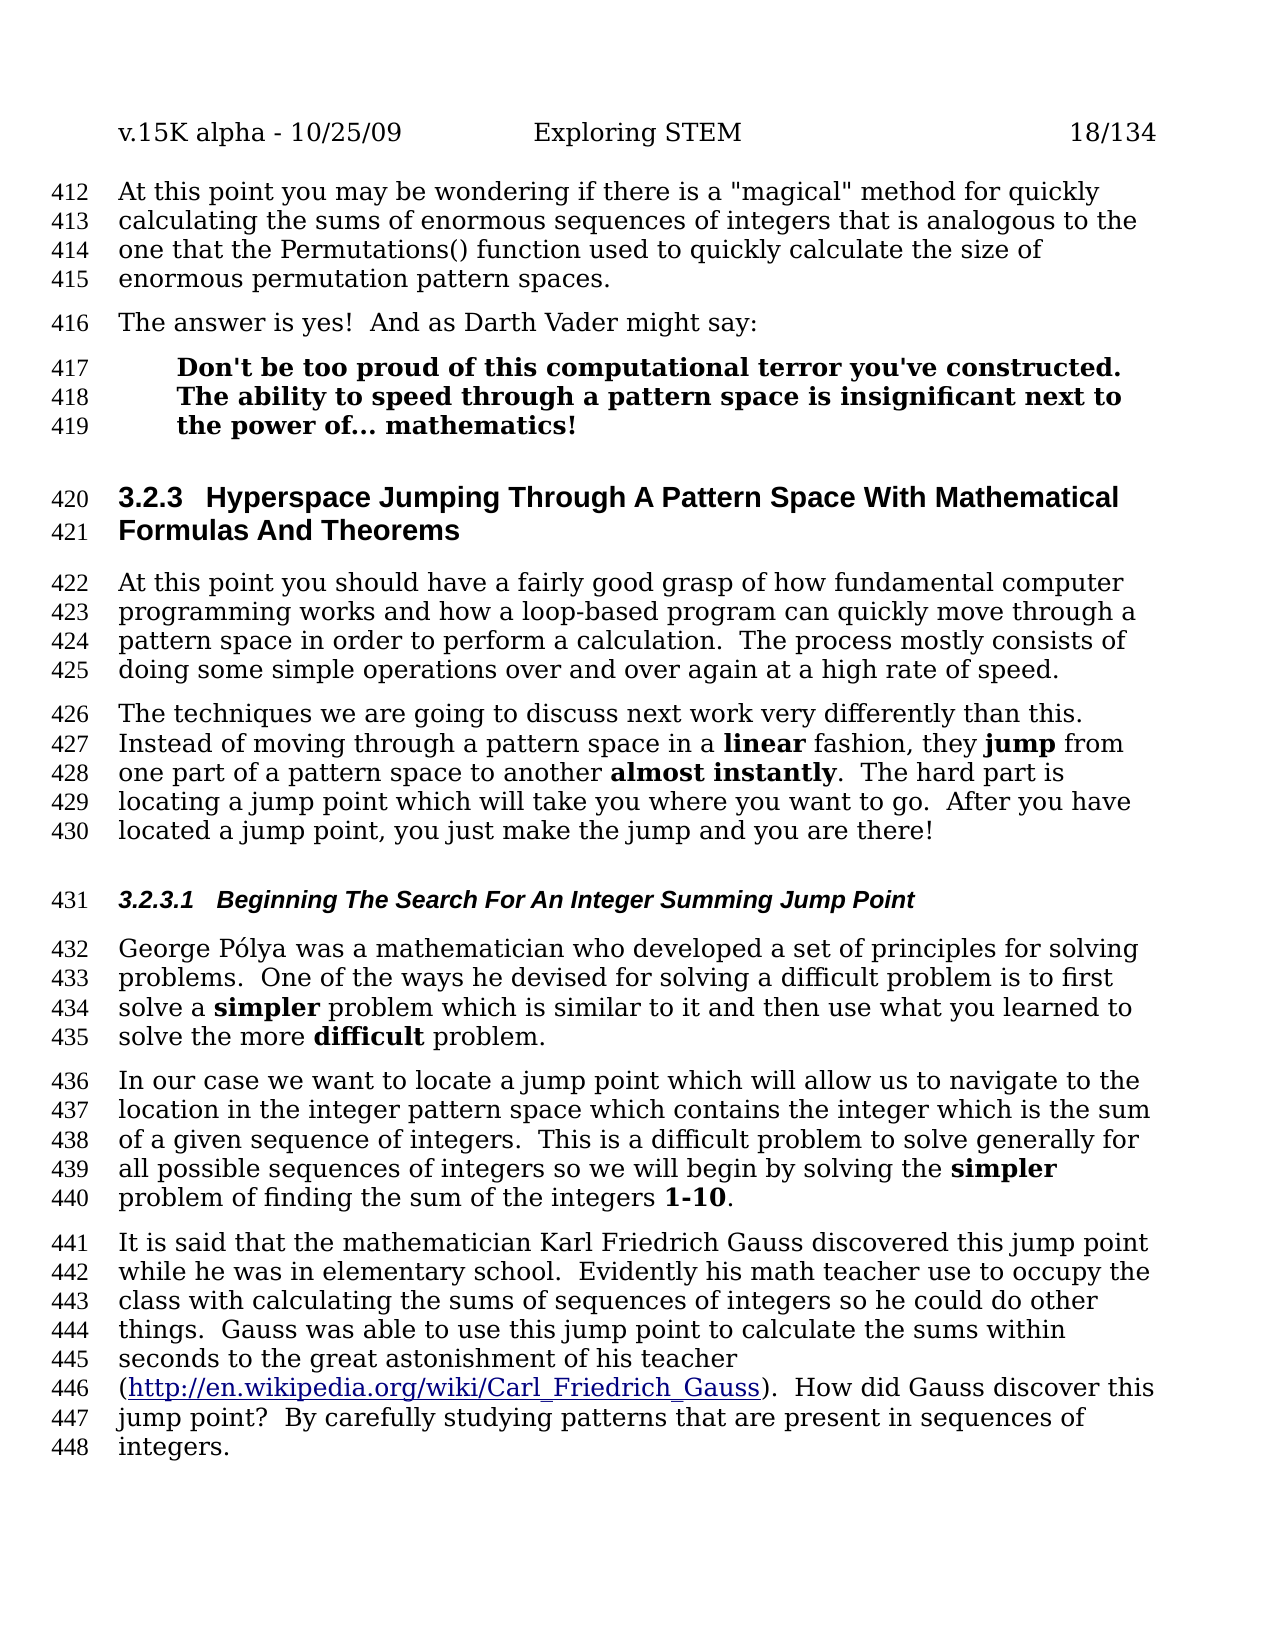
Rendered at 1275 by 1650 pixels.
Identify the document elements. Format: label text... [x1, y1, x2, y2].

text The answer is yes! And as Darth Vader might say: [118, 308, 1157, 338]
text At this point you may be wondering if there is a "magical" method for quickly calculating the sums of enormous sequences of integers that is analogous to the one that the Permutations() function used to quickly calculate the size of enormous permutation pattern spaces. [118, 177, 1157, 293]
subtitle Beginning The Search For An Integer Summing Jump Point [118, 885, 1157, 913]
text Don't be too proud of this computational terror you've constructed. The ability to speed through a pattern space is insignificant next to the power of... mathematics! [176, 353, 1157, 441]
text It is said that the mathematician Karl Friedrich Gauss discovered this jump point while he was in elementary school. Evidently his math teacher use to occupy the class with calculating the sums of sequences of integers so he could do other things. Gauss was able to use this jump point to calculate the sums within seconds to the great astonishment of his teacher (http://en.wikipedia.org/wiki/Carl_Friedrich_Gauss). How did Gauss discover this jump point? By carefully studying patterns that are present in sequences of integers. [118, 1228, 1157, 1461]
text The techniques we are going to discuss next work very differently than this. Instead of moving through a pattern space in a linear fashion, they jump from one part of a pattern space to another almost instantly. The hard part is locating a jump point which will take you where you want to go. After you have located a jump point, you just make the jump and you are there! [118, 699, 1157, 846]
text At this point you should have a fairly good grasp of how fundamental computer programming works and how a loop-based program can quickly move through a pattern space in order to perform a calculation. The process mostly consists of doing some simple operations over and over again at a high rate of speed. [118, 568, 1157, 684]
text George Pólya was a mathematician who developed a set of principles for solving problems. One of the ways he devised for solving a difficult problem is to first solve a simpler problem which is similar to it and then use what you learned to solve the more difficult problem. [118, 934, 1157, 1052]
subtitle Hyperspace Jumping Through A Pattern Space With Mathematical Formulas And Theorems [118, 480, 1157, 547]
text In our case we want to locate a jump point which will allow us to navigate to the location in the integer pattern space which contains the integer which is the sum of a given sequence of integers. This is a difficult problem to solve generally for all possible sequences of integers so we will begin by solving the simpler problem of finding the sum of the integers 1-10. [118, 1067, 1157, 1213]
